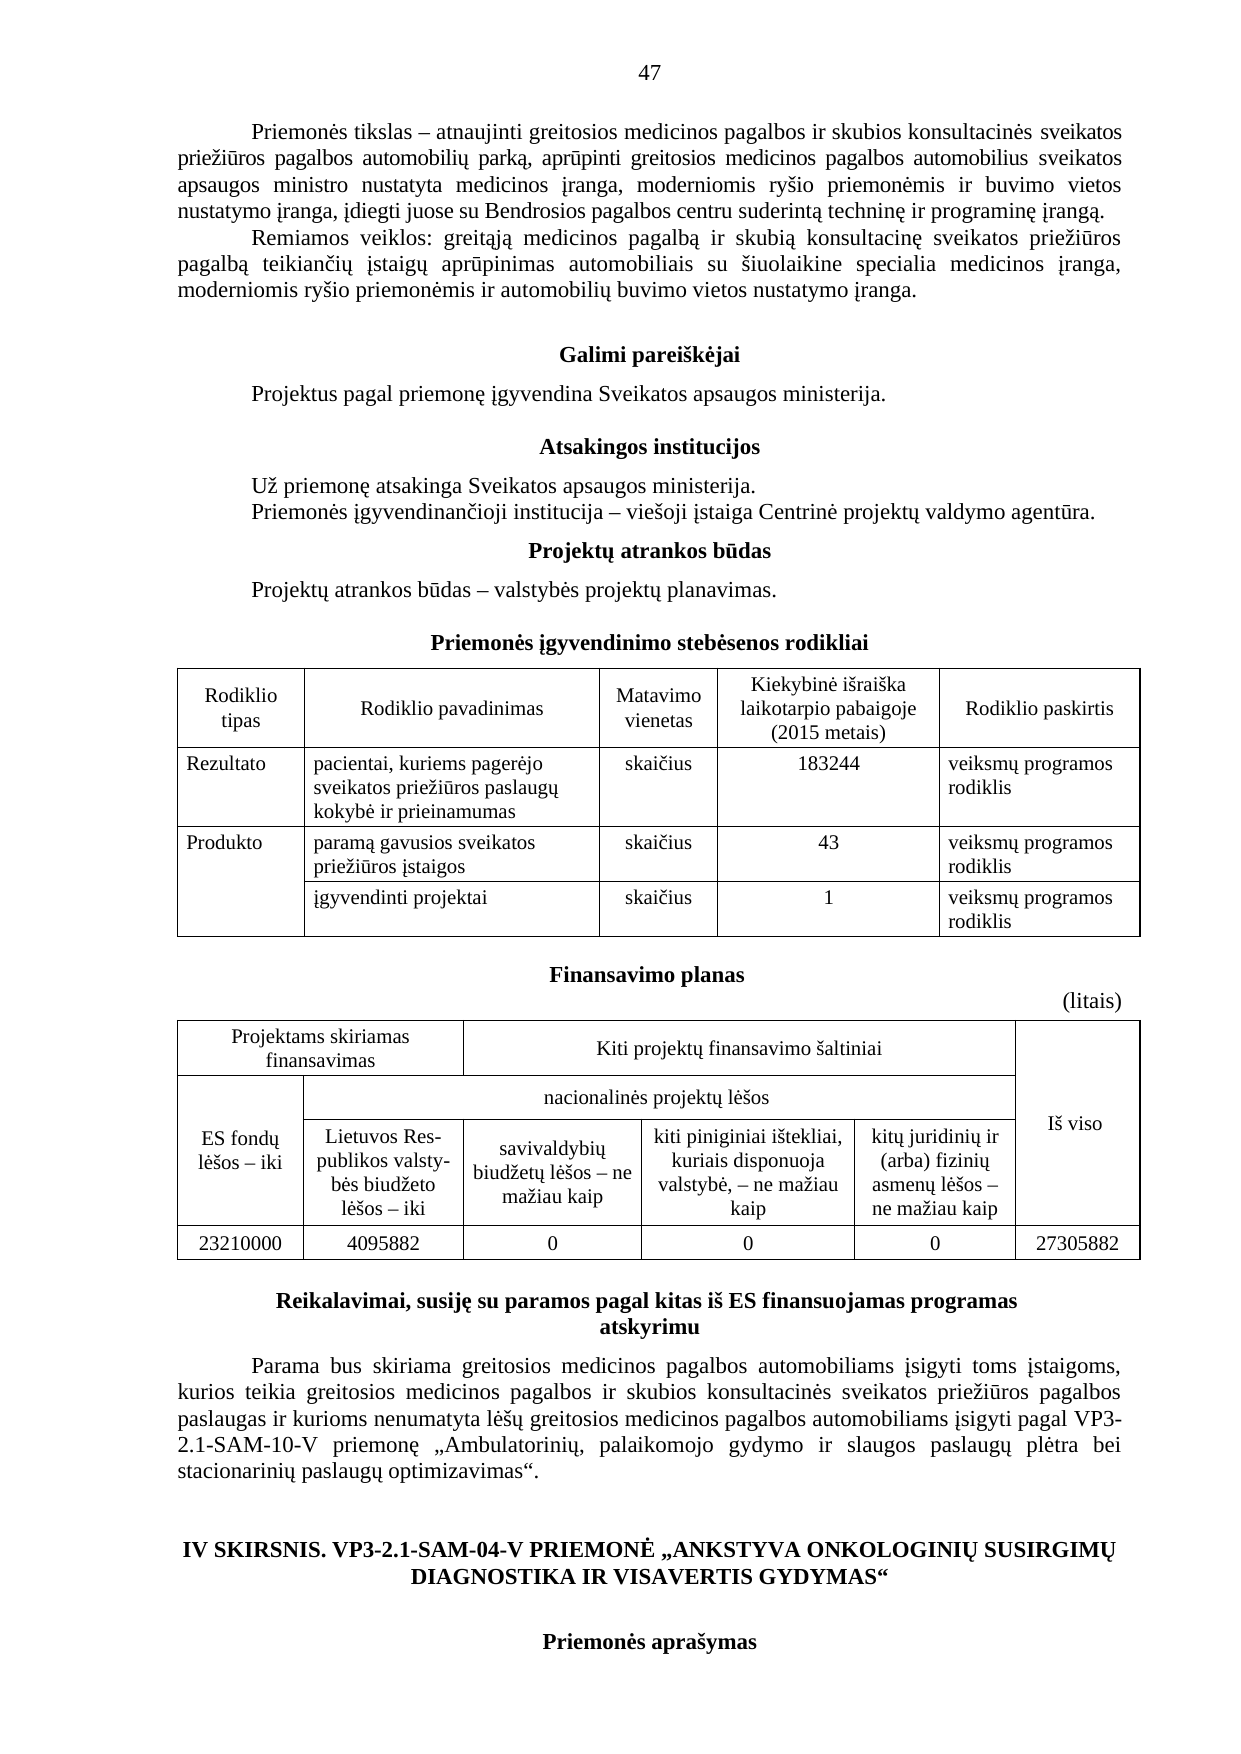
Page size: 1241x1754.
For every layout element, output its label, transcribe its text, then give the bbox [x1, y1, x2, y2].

table_cell 23210000 [178, 1226, 303, 1259]
table_cell 0 [642, 1226, 854, 1259]
table_cell veiksmų programos rodiklis [940, 748, 1139, 826]
text Projektų atrankos būdas [177, 537, 1122, 563]
text Reikalavimai, susiję su paramos pagal kitas iš ES finansuojamas programas atskyrimu [177, 1287, 1122, 1339]
table_cell veiksmų programos rodiklis [940, 827, 1139, 881]
table_cell kitų juridinių ir (arba) fizinių asmenų lėšos – ne mažiau kaip [855, 1120, 1015, 1225]
subtitle IV SKIRSNIS. VP3-2.1-SAM-04-V PRIEMONĖ „ANKSTYVA ONKOLOGINIŲ SUSIRGIMŲ DIAGNOSTIKA IR VISAVERTIS GYDYMAS“ [177, 1536, 1122, 1589]
table_cell paramą gavusios sveikatos priežiūros įstaigos [305, 827, 599, 881]
table_header Kiekybinė išraiška laikotarpio pabaigoje (2015 metais) [718, 669, 939, 747]
text Finansavimo planas [177, 961, 1122, 987]
text Remiamos veiklos: greitąją medicinos pagalbą ir skubią konsultacinę sveikatos priežiūros pagalbą teikiančių įstaigų aprūpinimas automobiliais su šiuolaikine specialia medicinos įranga, moderniomis ryšio priemonėmis ir automobilių buvimo vietos nustatymo įranga. [177, 223, 1122, 303]
table_header Rodiklio pavadinimas [305, 669, 599, 747]
table_cell nacionalinės projektų lėšos [304, 1076, 1015, 1118]
table_header Kiti projektų finansavimo šaltiniai [464, 1021, 1015, 1075]
table_header Projektams skiriamas finansavimas [178, 1021, 463, 1075]
table_cell veiksmų programos rodiklis [940, 882, 1139, 936]
text Priemonės tikslas – atnaujinti greitosios medicinos pagalbos ir skubios konsultacinės sveikatos priežiūros pagalbos automobilių parką, aprūpinti greitosios medicinos pagalbos automobilius sveikatos apsaugos ministro nustatyta medicinos įranga, moderniomis ryšio priemonėmis ir buvimo vietos nustatymo įranga, įdiegti juose su Bendrosios pagalbos centru suderintą techninę ir programinę įrangą. [177, 118, 1122, 223]
text Galimi pareiškėjai [177, 341, 1122, 368]
table_cell 0 [464, 1226, 641, 1259]
table_cell pacientai, kuriems pagerėjo sveikatos priežiūros paslaugų kokybė ir prieinamumas [305, 748, 599, 826]
text Projektus pagal priemonę įgyvendina Sveikatos apsaugos ministerija. [177, 380, 1122, 407]
table_cell 183244 [718, 748, 939, 826]
table_cell ES fondų lėšos – iki [178, 1076, 303, 1225]
table_cell 1 [718, 882, 939, 936]
table_cell 4095882 [304, 1226, 463, 1259]
text Už priemonę atsakinga Sveikatos apsaugos ministerija. [177, 472, 1122, 498]
text Projektų atrankos būdas – valstybės projektų planavimas. [177, 576, 1122, 602]
table_cell skaičius [600, 882, 717, 936]
text Priemonės įgyvendinančioji institucija – viešoji įstaiga Centrinė projektų valdymo agentūra. [177, 498, 1122, 524]
text Parama bus skiriama greitosios medicinos pagalbos automobiliams įsigyti toms įstaigoms, kurios teikia greitosios medicinos pagalbos ir skubios konsultacinės sveikatos priežiūros pagalbos paslaugas ir kurioms nenumatyta lėšų greitosios medicinos pagalbos automobiliams įsigyti pagal VP3-2.1-SAM-10-V priemonę „Ambulatorinių, palaikomojo gydymo ir slaugos paslaugų plėtra bei stacionarinių paslaugų optimizavimas“. [177, 1352, 1122, 1484]
text Atsakingos institucijos [177, 433, 1122, 459]
text (litais) [177, 987, 1122, 1013]
text Priemonės aprašymas [177, 1628, 1122, 1654]
table_cell Lietuvos Res­publikos valsty­bės biudžeto lėšos – iki [304, 1120, 463, 1225]
table_header Rodiklio paskirtis [940, 669, 1139, 747]
table_header Iš viso [1016, 1021, 1139, 1225]
text Priemonės įgyvendinimo stebėsenos rodikliai [177, 629, 1122, 655]
table_cell įgyvendinti projektai [305, 882, 599, 936]
table_cell Produkto [178, 827, 304, 936]
table_cell Rezultato [178, 748, 304, 826]
table_cell 0 [855, 1226, 1015, 1259]
table_header Rodiklio tipas [178, 669, 304, 747]
table_cell 43 [718, 827, 939, 881]
table_cell savivaldybių biudžetų lėšos – ne mažiau kaip [464, 1120, 641, 1225]
table_cell skaičius [600, 827, 717, 881]
table_cell 27305882 [1016, 1226, 1139, 1259]
table_header Matavimo vienetas [600, 669, 717, 747]
table_cell skaičius [600, 748, 717, 826]
table_cell kiti piniginiai ištekliai, kuriais disponuoja valstybė, – ne mažiau kaip [642, 1120, 854, 1225]
